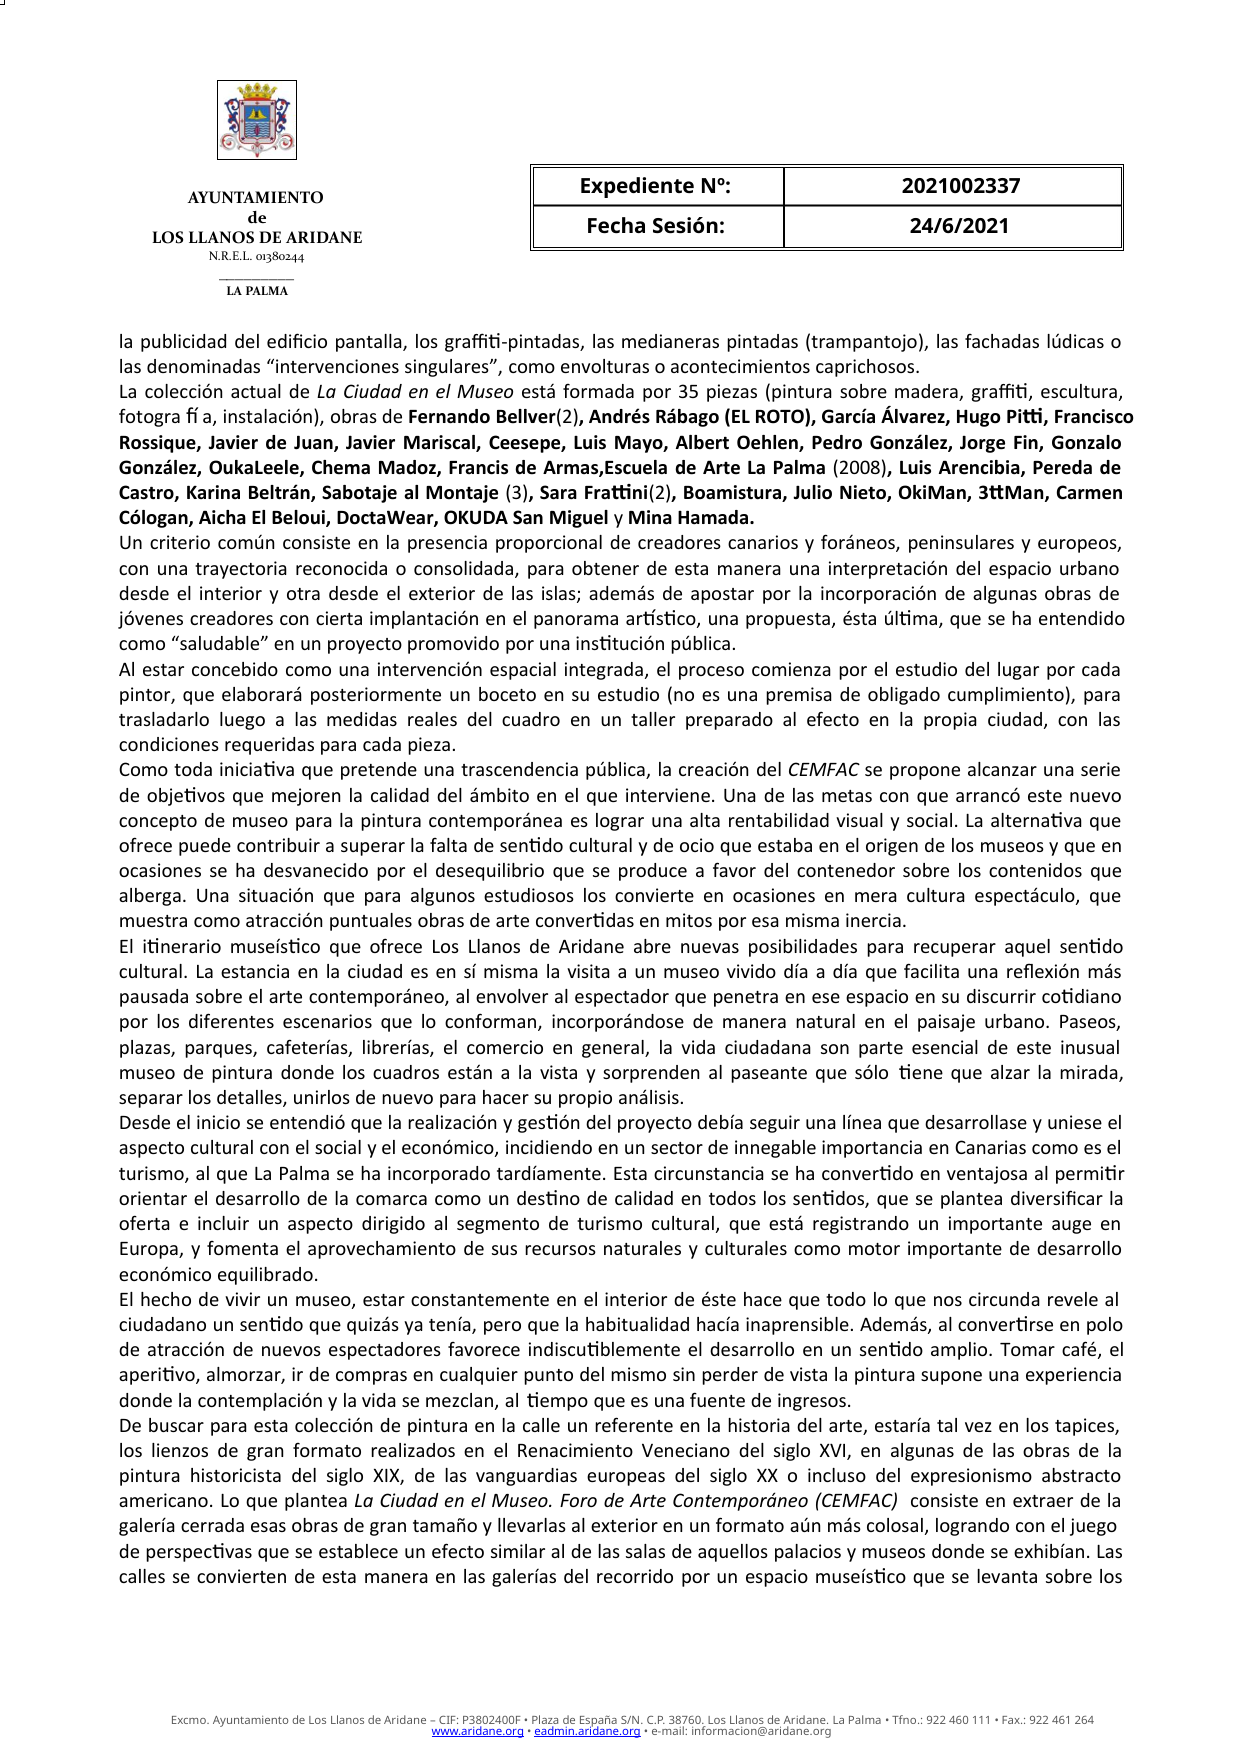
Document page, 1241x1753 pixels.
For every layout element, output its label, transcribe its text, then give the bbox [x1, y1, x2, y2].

text de atracción de nuevos espectadores favorece indiscuꢀblemente el desarrollo en un senꢀdo amplio. Tomar café, el [119, 1340, 1146, 1361]
text 24/6/2021 [909, 214, 1059, 239]
text _ [317, 266, 327, 282]
text _ [219, 266, 226, 279]
text ________ [226, 266, 317, 282]
text por los diferentes escenarios que lo conforman, incorporándose de manera natural en el paisaje urbano. Paseos, [119, 1012, 1146, 1033]
text como “saludable” en un proyecto promovido por una insꢀtución pública. [119, 634, 1146, 655]
text N.R.E.L. 01380244 [208, 250, 327, 262]
text pausada sobre el arte contemporáneo, al envolver al espectador que penetra en ese espacio en su discurrir coꢀdiano [119, 987, 1146, 1008]
text turismo, al que La Palma se ha incorporado tardíamente. Esta circunstancia se ha converꢀdo en ventajosa al permiꢀr [119, 1163, 1146, 1184]
text orientar el desarrollo de la comarca como un desꢀno de calidad en todos los senꢀdos, que se plantea diversiﬁcar la [119, 1189, 1146, 1209]
picture [218, 81, 296, 159]
text plazas, parques, cafeterías, librerías, el comercio en general, la vida ciudadana son parte esencial de este inusual [119, 1037, 1146, 1058]
text ocasiones se ha desvanecido por el desequilibrio que se produce a favor del contenedor sobre los contenidos que [119, 861, 1146, 882]
text 2021002337 [902, 173, 1059, 198]
text aperiꢀvo, almorzar, ir de compras en cualquier punto del mismo sin perder de vista la pintura supone una experiencia [119, 1365, 1146, 1386]
text económico equilibrado. [119, 1264, 1146, 1285]
text pintor, que elaborará posteriormente un boceto en su estudio (no es una premisa de obligado cumplimiento), para [119, 684, 1146, 705]
text Al estar concebido como una intervención espacial integrada, el proceso comienza por el estudio del lugar por cada [119, 659, 1146, 680]
text Desde el inicio se entendió que la realización y gesꢀón del proyecto debía seguir una línea que desarrollase y uniese el [119, 1113, 1146, 1134]
text AYUNTAMIENTO [188, 190, 387, 207]
text calles se convierten de esta manera en las galerías del recorrido por un espacio museísꢀco que se levanta sobre los [119, 1567, 1146, 1588]
text El hecho de vivir un museo, estar constantemente en el interior de éste hace que todo lo que nos circunda revele al [119, 1289, 1146, 1310]
text las denominadas “intervenciones singulares”, como envolturas o acontecimientos caprichosos. [119, 357, 1146, 378]
text oferta e incluir un aspecto dirigido al segmento de turismo cultural, que está registrando un importante auge en [119, 1214, 1146, 1234]
text de perspecꢀvas que se establece un efecto similar al de las salas de aquellos palacios y museos donde se exhibían. Las [119, 1542, 1146, 1562]
picture [531, 165, 1123, 250]
text los lienzos de gran formato realizados en el Renacimiento Veneciano del siglo XVI, en algunas de las obras de la [119, 1441, 1146, 1461]
text trasladarlo luego a las medidas reales del cuadro en un taller preparado al efecto en la propia ciudad, con las [119, 710, 1146, 731]
text cultural. La estancia en la ciudad es en sí misma la visita a un museo vivido día a día que facilita una reﬂexión más [119, 962, 1146, 983]
text desde el interior y otra desde el exterior de las islas; además de apostar por la incorporación de algunas obras de [119, 584, 1146, 604]
text pintura historicista del siglo XIX, de las vanguardias europeas del siglo XX o incluso del expresionismo abstracto [119, 1466, 1146, 1487]
text ofrece puede contribuir a superar la falta de senꢀdo cultural y de ocio que estaba en el origen de los museos y que en [119, 836, 1146, 856]
text fotograꢂa, instalación), obras de Fernando Bellver(2), Andrés Rábago (EL ROTO), García Álvarez, Hugo Piꢀ, Francisco [119, 407, 1146, 428]
text Rossique, Javier de Juan, Javier Mariscal, Ceesepe, Luis Mayo, Albert Oehlen, Pedro González, Jorge Fin, Gonzalo [119, 432, 1146, 453]
text galería cerrada esas obras de gran tamaño y llevarlas al exterior en un formato aún más colosal, logrando con el juego [119, 1516, 1146, 1537]
text de objeꢀvos que mejoren la calidad del ámbito en el que interviene. Una de las metas con que arrancó este nuevo [119, 785, 1146, 806]
text con una trayectoria reconocida o consolidada, para obtener de esta manera una interpretación del espacio urbano [119, 558, 1146, 579]
text aspecto cultural con el social y el económico, incidiendo en un sector de innegable importancia en Canarias como es el [119, 1138, 1146, 1159]
text LOS LLANOS DE ARIDANE [152, 230, 387, 247]
text concepto de museo para la pintura contemporánea es lograr una alta rentabilidad visual y social. La alternaꢀva que [119, 811, 1146, 831]
text jóvenes creadores con cierta implantación en el panorama arꢁsꢀco, una propuesta, ésta úlꢀma, que se ha entendido [119, 609, 1146, 629]
text González, OukaLeele, Chema Madoz, Francis de Armas,Escuela de Arte La Palma (2008), Luis Arencibia, Pereda de [119, 457, 1146, 478]
text Excmo. Ayuntamiento de Los Llanos de Aridane – CIF: P3802400F • Plaza de España S/N. C.P. 38760. Los Llanos de Aridane. La Palma • Tfno.: 922 460 111 • Fax.: 922 461 264 [171, 1713, 1095, 1727]
text Expediente Nº: [579, 173, 761, 198]
text la publicidad del ediﬁcio pantalla, los graﬃꢀ-pintadas, las medianeras pintadas (trampantojo), las fachadas lúdicas o [119, 332, 1146, 352]
text alberga. Una situación que para algunos estudiosos los convierte en ocasiones en mera cultura espectáculo, que [119, 886, 1146, 907]
text LA PALMA [226, 286, 317, 298]
text de [247, 210, 387, 227]
text Como toda iniciaꢀva que pretende una trascendencia pública, la creación del CEMFAC se propone alcanzar una serie [119, 760, 1146, 781]
text Fecha Sesión: [586, 214, 761, 239]
text condiciones requeridas para cada pieza. [119, 735, 1146, 756]
text americano. Lo que plantea La Ciudad en el Museo. Foro de Arte Contemporáneo (CEMFAC) consiste en extraer de la [119, 1491, 1146, 1512]
text Cólogan, Aicha El Beloui, DoctaWear, OKUDA San Miguel y Mina Hamada. [119, 508, 1146, 529]
text muestra como atracción puntuales obras de arte converꢀdas en mitos por esa misma inercia. [119, 911, 1146, 932]
text El iꢀnerario museísꢀco que ofrece Los Llanos de Aridane abre nuevas posibilidades para recuperar aquel senꢀdo [119, 937, 1146, 957]
text La colección actual de La Ciudad en el Museo está formada por 35 piezas (pintura sobre madera, graﬃꢀ, escultura, [119, 382, 1146, 403]
text Un criterio común consiste en la presencia proporcional de creadores canarios y foráneos, peninsulares y europeos, [119, 533, 1146, 554]
text Castro, Karina Beltrán, Sabotaje al Montaje (3), Sara Fraꢀni(2), Boamistura, Julio Nieto, OkiMan, 3ꢁMan, Carmen [119, 483, 1146, 504]
text donde la contemplación y la vida se mezclan, al ꢀempo que es una fuente de ingresos. [119, 1390, 1146, 1411]
text museo de pintura donde los cuadros están a la vista y sorprenden al paseante que sólo ꢀene que alzar la mirada, [119, 1062, 1146, 1083]
text Europa, y fomenta el aprovechamiento de sus recursos naturales y culturales como motor importante de desarrollo [119, 1239, 1146, 1260]
text separar los detalles, unirlos de nuevo para hacer su propio análisis. [119, 1088, 1146, 1109]
text De buscar para esta colección de pintura en la calle un referente en la historia del arte, estaría tal vez en los tapices, [119, 1416, 1146, 1436]
text www.aridane.org • eadmin.aridane.org • e-mail: informacion@aridane.org [431, 1724, 834, 1738]
text ciudadano un senꢀdo que quizás ya tenía, pero que la habitualidad hacía inaprensible. Además, al converꢀrse en polo [119, 1315, 1146, 1336]
